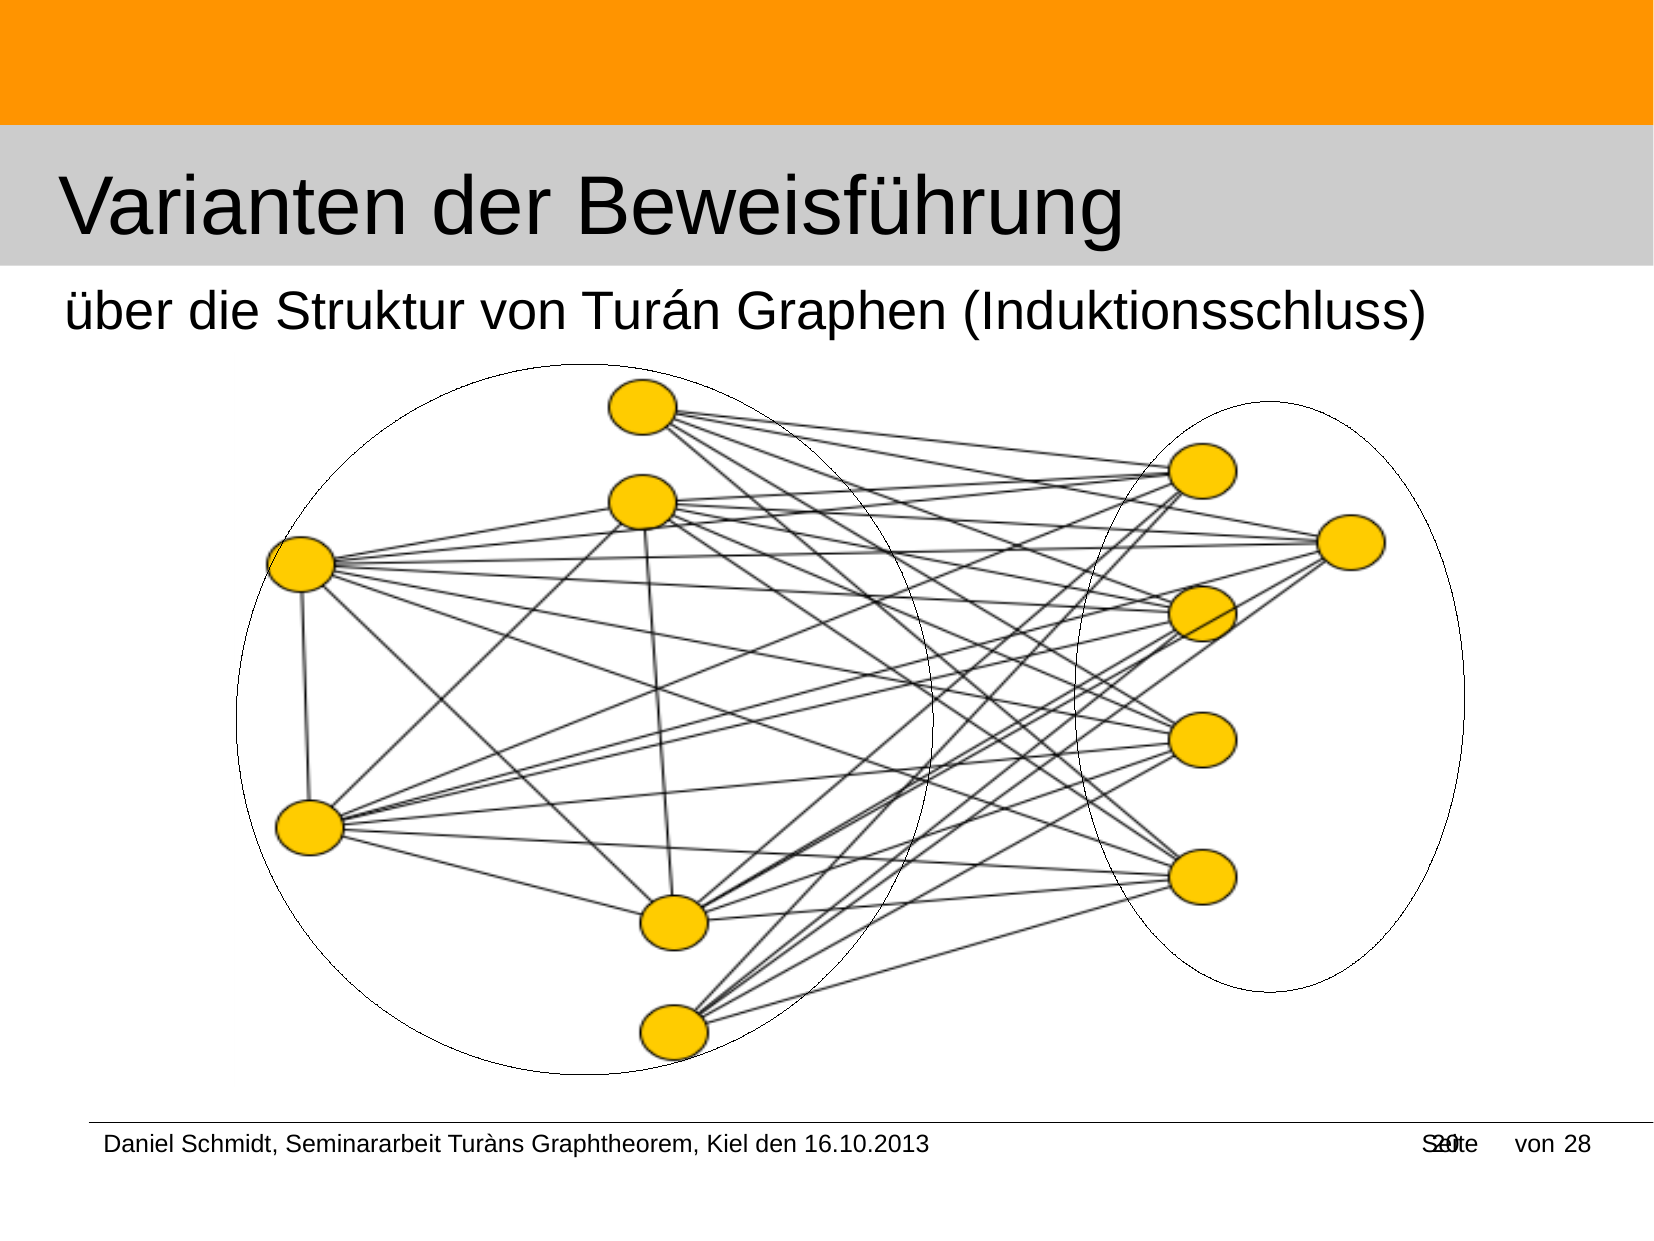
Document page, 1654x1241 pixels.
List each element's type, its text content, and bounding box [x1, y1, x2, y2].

text_box Seite [1406, 1122, 1416, 1165]
text_box [1416, 1122, 1549, 1165]
title über die Struktur von Turán Graphen (Induktionsschluss) [56, 238, 1571, 349]
text_box Daniel Schmidt, Seminararbeit Turàns Graphtheorem, Kiel den 16.10.2013 [88, 1122, 975, 1165]
picture [233, 352, 1418, 1087]
title Varianten der Beweisführung [50, 143, 1359, 260]
text_box 28 [1549, 1121, 1654, 1193]
